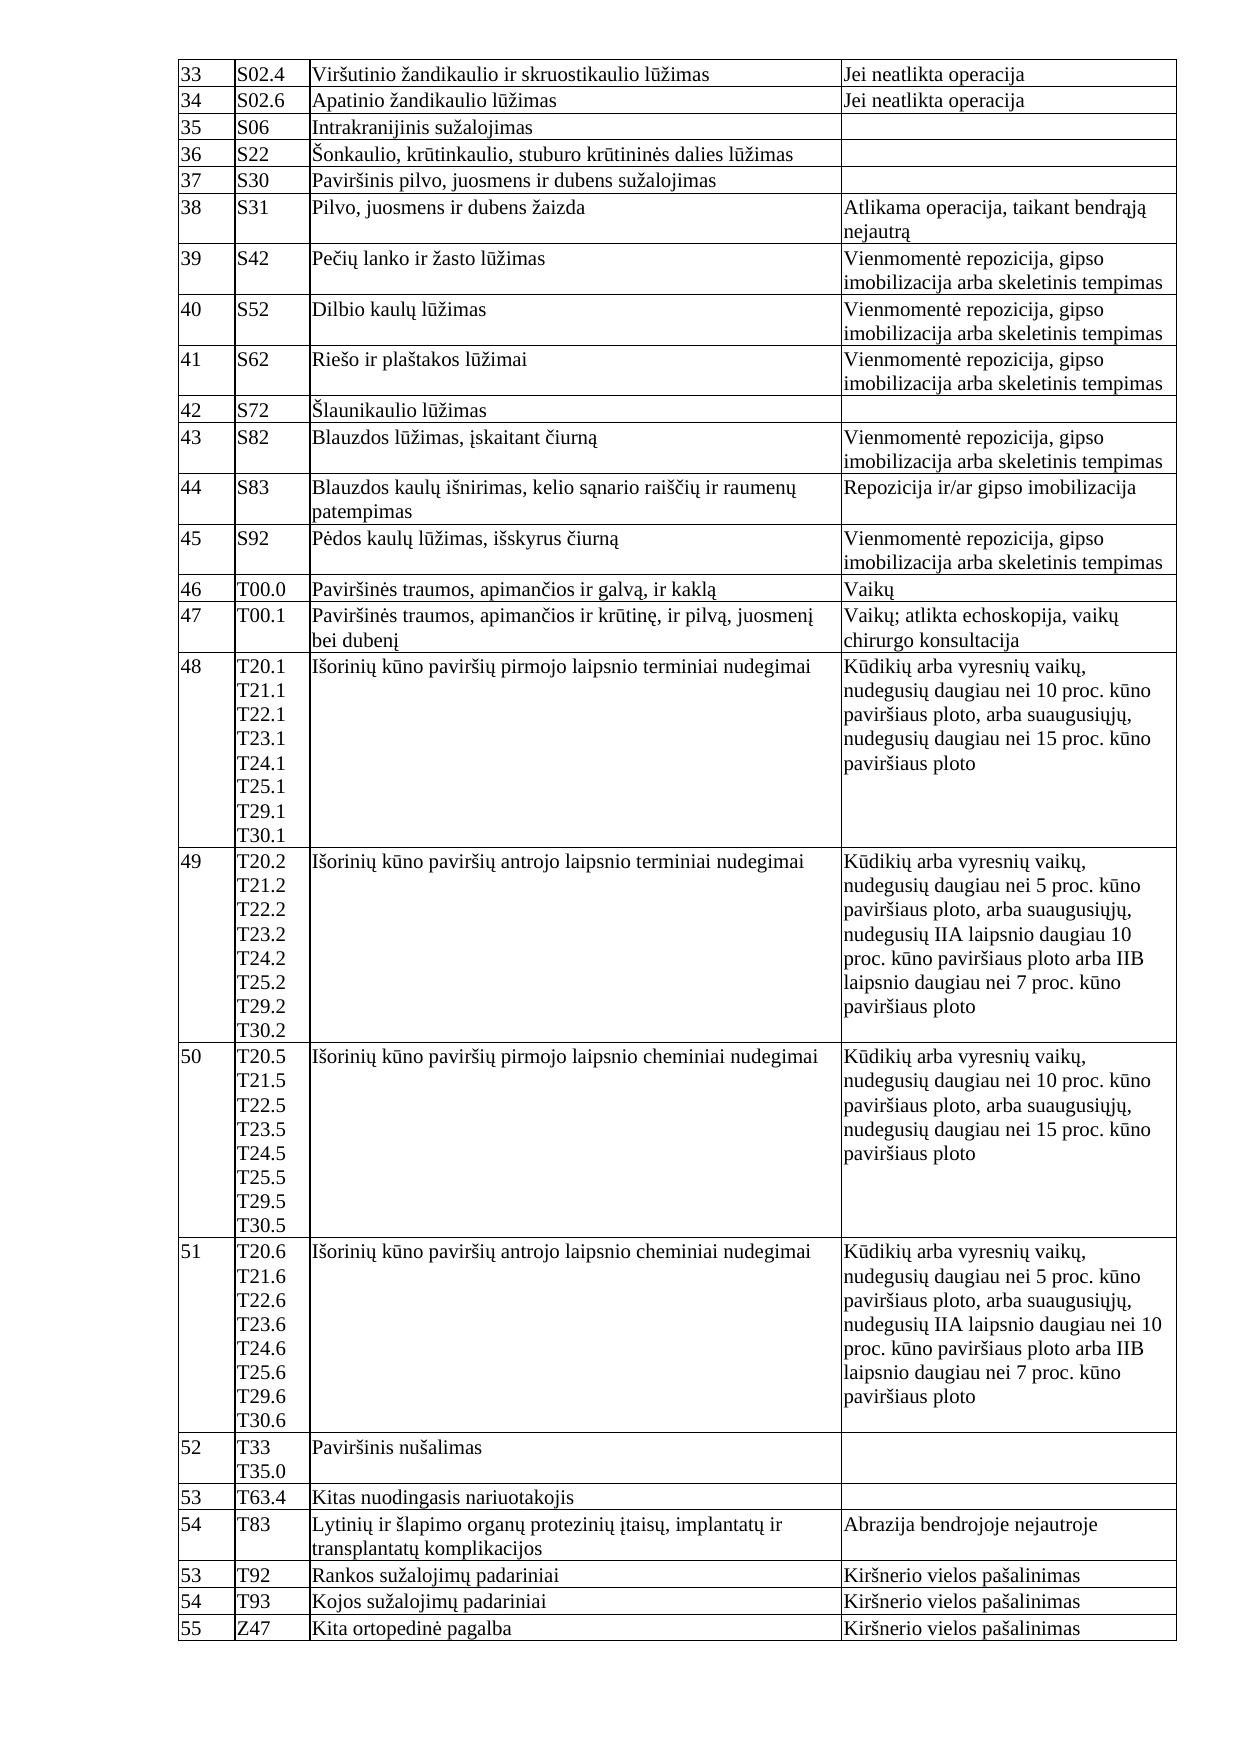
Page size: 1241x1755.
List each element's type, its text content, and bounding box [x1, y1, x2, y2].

table_cell Paviršinės traumos, apimančios ir krūtinę, ir pilvą, juosmenį bei dubenį [311, 602, 841, 652]
table_cell Paviršinis nušalimas [311, 1433, 841, 1483]
table_cell S06 [236, 114, 309, 139]
table_cell T20.5 T21.5 T22.5 T23.5 T24.5 T25.5 T29.5 T30.5 [236, 1043, 309, 1237]
table_cell Vaikų [842, 575, 1176, 601]
table_cell [842, 114, 1176, 139]
table_cell 45 [179, 525, 234, 574]
table_cell T00.0 [236, 575, 309, 601]
table_cell Šonkaulio, krūtinkaulio, stuburo krūtininės dalies lūžimas [311, 140, 841, 166]
table_cell 55 [179, 1615, 234, 1640]
table_cell Blauzdos lūžimas, įskaitant čiurną [311, 423, 841, 473]
table_cell Kiršnerio vielos pašalinimas [842, 1588, 1176, 1613]
table_cell [842, 1433, 1176, 1483]
table_cell S72 [236, 396, 309, 422]
table_cell [842, 1484, 1176, 1509]
table_cell T20.1 T21.1 T22.1 T23.1 T24.1 T25.1 T29.1 T30.1 [236, 653, 309, 847]
table_cell Vienmomentė repozicija, gipso imobilizacija arba skeletinis tempimas [842, 244, 1176, 294]
table_cell S22 [236, 140, 309, 166]
table_cell 39 [179, 244, 234, 294]
table_cell S31 [236, 194, 309, 243]
table_cell Rankos sužalojimų padariniai [311, 1561, 841, 1587]
table_cell Kūdikių arba vyresnių vaikų, nudegusių daugiau nei 10 proc. kūno paviršiaus ploto, arba suaugusiųjų, nudegusių daugiau nei 15 proc. kūno paviršiaus ploto [842, 653, 1176, 847]
table_cell Blauzdos kaulų išnirimas, kelio sąnario raiščių ir raumenų patempimas [311, 474, 841, 523]
table_cell 53 [179, 1484, 234, 1509]
table_cell T63.4 [236, 1484, 309, 1509]
table_cell 33 [179, 60, 234, 86]
table_cell 50 [179, 1043, 234, 1237]
table_cell Abrazija bendrojoje nejautroje [842, 1510, 1176, 1560]
table_cell 54 [179, 1588, 234, 1613]
table_cell S30 [236, 167, 309, 192]
table_cell Z47 [236, 1615, 309, 1640]
table_cell Vienmomentė repozicija, gipso imobilizacija arba skeletinis tempimas [842, 295, 1176, 344]
table_cell Kiršnerio vielos pašalinimas [842, 1561, 1176, 1587]
table_cell S02.6 [236, 87, 309, 112]
table_cell Kūdikių arba vyresnių vaikų, nudegusių daugiau nei 5 proc. kūno paviršiaus ploto, arba suaugusiųjų, nudegusių IIA laipsnio daugiau 10 proc. kūno paviršiaus ploto arba IIB laipsnio daugiau nei 7 proc. kūno paviršiaus ploto [842, 848, 1176, 1042]
table_cell 38 [179, 194, 234, 243]
table_cell 41 [179, 346, 234, 395]
table_cell Kita ortopedinė pagalba [311, 1615, 841, 1640]
table_cell Kūdikių arba vyresnių vaikų, nudegusių daugiau nei 10 proc. kūno paviršiaus ploto, arba suaugusiųjų, nudegusių daugiau nei 15 proc. kūno paviršiaus ploto [842, 1043, 1176, 1237]
table_cell Išorinių kūno paviršių pirmojo laipsnio terminiai nudegimai [311, 653, 841, 847]
table_cell 49 [179, 848, 234, 1042]
table_cell 43 [179, 423, 234, 473]
table_cell T83 [236, 1510, 309, 1560]
table_cell Išorinių kūno paviršių antrojo laipsnio cheminiai nudegimai [311, 1238, 841, 1432]
table_cell Intrakranijinis sužalojimas [311, 114, 841, 139]
table_cell T20.2 T21.2 T22.2 T23.2 T24.2 T25.2 T29.2 T30.2 [236, 848, 309, 1042]
table_cell Paviršinis pilvo, juosmens ir dubens sužalojimas [311, 167, 841, 192]
table_cell Kojos sužalojimų padariniai [311, 1588, 841, 1613]
table_cell Riešo ir plaštakos lūžimai [311, 346, 841, 395]
table_cell Šlaunikaulio lūžimas [311, 396, 841, 422]
table_cell Jei neatlikta operacija [842, 60, 1176, 86]
table_cell Dilbio kaulų lūžimas [311, 295, 841, 344]
table_cell 34 [179, 87, 234, 112]
table_cell S83 [236, 474, 309, 523]
table_cell Vienmomentė repozicija, gipso imobilizacija arba skeletinis tempimas [842, 525, 1176, 574]
table_cell 53 [179, 1561, 234, 1587]
table_cell [842, 140, 1176, 166]
table_cell T20.6 T21.6 T22.6 T23.6 T24.6 T25.6 T29.6 T30.6 [236, 1238, 309, 1432]
table_cell Pilvo, juosmens ir dubens žaizda [311, 194, 841, 243]
table_cell Atlikama operacija, taikant bendrąją nejautrą [842, 194, 1176, 243]
table_cell 47 [179, 602, 234, 652]
table_cell S62 [236, 346, 309, 395]
table_cell S52 [236, 295, 309, 344]
table_cell Išorinių kūno paviršių pirmojo laipsnio cheminiai nudegimai [311, 1043, 841, 1237]
table_cell 48 [179, 653, 234, 847]
table_cell Pėdos kaulų lūžimas, išskyrus čiurną [311, 525, 841, 574]
table_cell 51 [179, 1238, 234, 1432]
table_cell T00.1 [236, 602, 309, 652]
table_cell Vienmomentė repozicija, gipso imobilizacija arba skeletinis tempimas [842, 346, 1176, 395]
table_cell Repozicija ir/ar gipso imobilizacija [842, 474, 1176, 523]
table_cell 46 [179, 575, 234, 601]
table_cell Viršutinio žandikaulio ir skruostikaulio lūžimas [311, 60, 841, 86]
table_cell 40 [179, 295, 234, 344]
table_cell Kūdikių arba vyresnių vaikų, nudegusių daugiau nei 5 proc. kūno paviršiaus ploto, arba suaugusiųjų, nudegusių IIA laipsnio daugiau nei 10 proc. kūno paviršiaus ploto arba IIB laipsnio daugiau nei 7 proc. kūno paviršiaus ploto [842, 1238, 1176, 1432]
table_cell Vaikų; atlikta echoskopija, vaikų chirurgo konsultacija [842, 602, 1176, 652]
table_cell 52 [179, 1433, 234, 1483]
table_cell Paviršinės traumos, apimančios ir galvą, ir kaklą [311, 575, 841, 601]
table_cell 42 [179, 396, 234, 422]
table_cell 37 [179, 167, 234, 192]
table_cell S92 [236, 525, 309, 574]
table_cell Apatinio žandikaulio lūžimas [311, 87, 841, 112]
table_cell 35 [179, 114, 234, 139]
table_cell [842, 167, 1176, 192]
table_cell T93 [236, 1588, 309, 1613]
table_cell S42 [236, 244, 309, 294]
table_cell [842, 396, 1176, 422]
table_cell Pečių lanko ir žasto lūžimas [311, 244, 841, 294]
table_cell S82 [236, 423, 309, 473]
table_cell 36 [179, 140, 234, 166]
table_cell S02.4 [236, 60, 309, 86]
table_cell 44 [179, 474, 234, 523]
table_cell Kitas nuodingasis nariuotakojis [311, 1484, 841, 1509]
table_cell T33 T35.0 [236, 1433, 309, 1483]
table_cell Kiršnerio vielos pašalinimas [842, 1615, 1176, 1640]
table_cell 54 [179, 1510, 234, 1560]
table_cell Vienmomentė repozicija, gipso imobilizacija arba skeletinis tempimas [842, 423, 1176, 473]
table_cell Lytinių ir šlapimo organų protezinių įtaisų, implantatų ir transplantatų komplikacijos [311, 1510, 841, 1560]
table_cell Išorinių kūno paviršių antrojo laipsnio terminiai nudegimai [311, 848, 841, 1042]
table_cell Jei neatlikta operacija [842, 87, 1176, 112]
table_cell T92 [236, 1561, 309, 1587]
